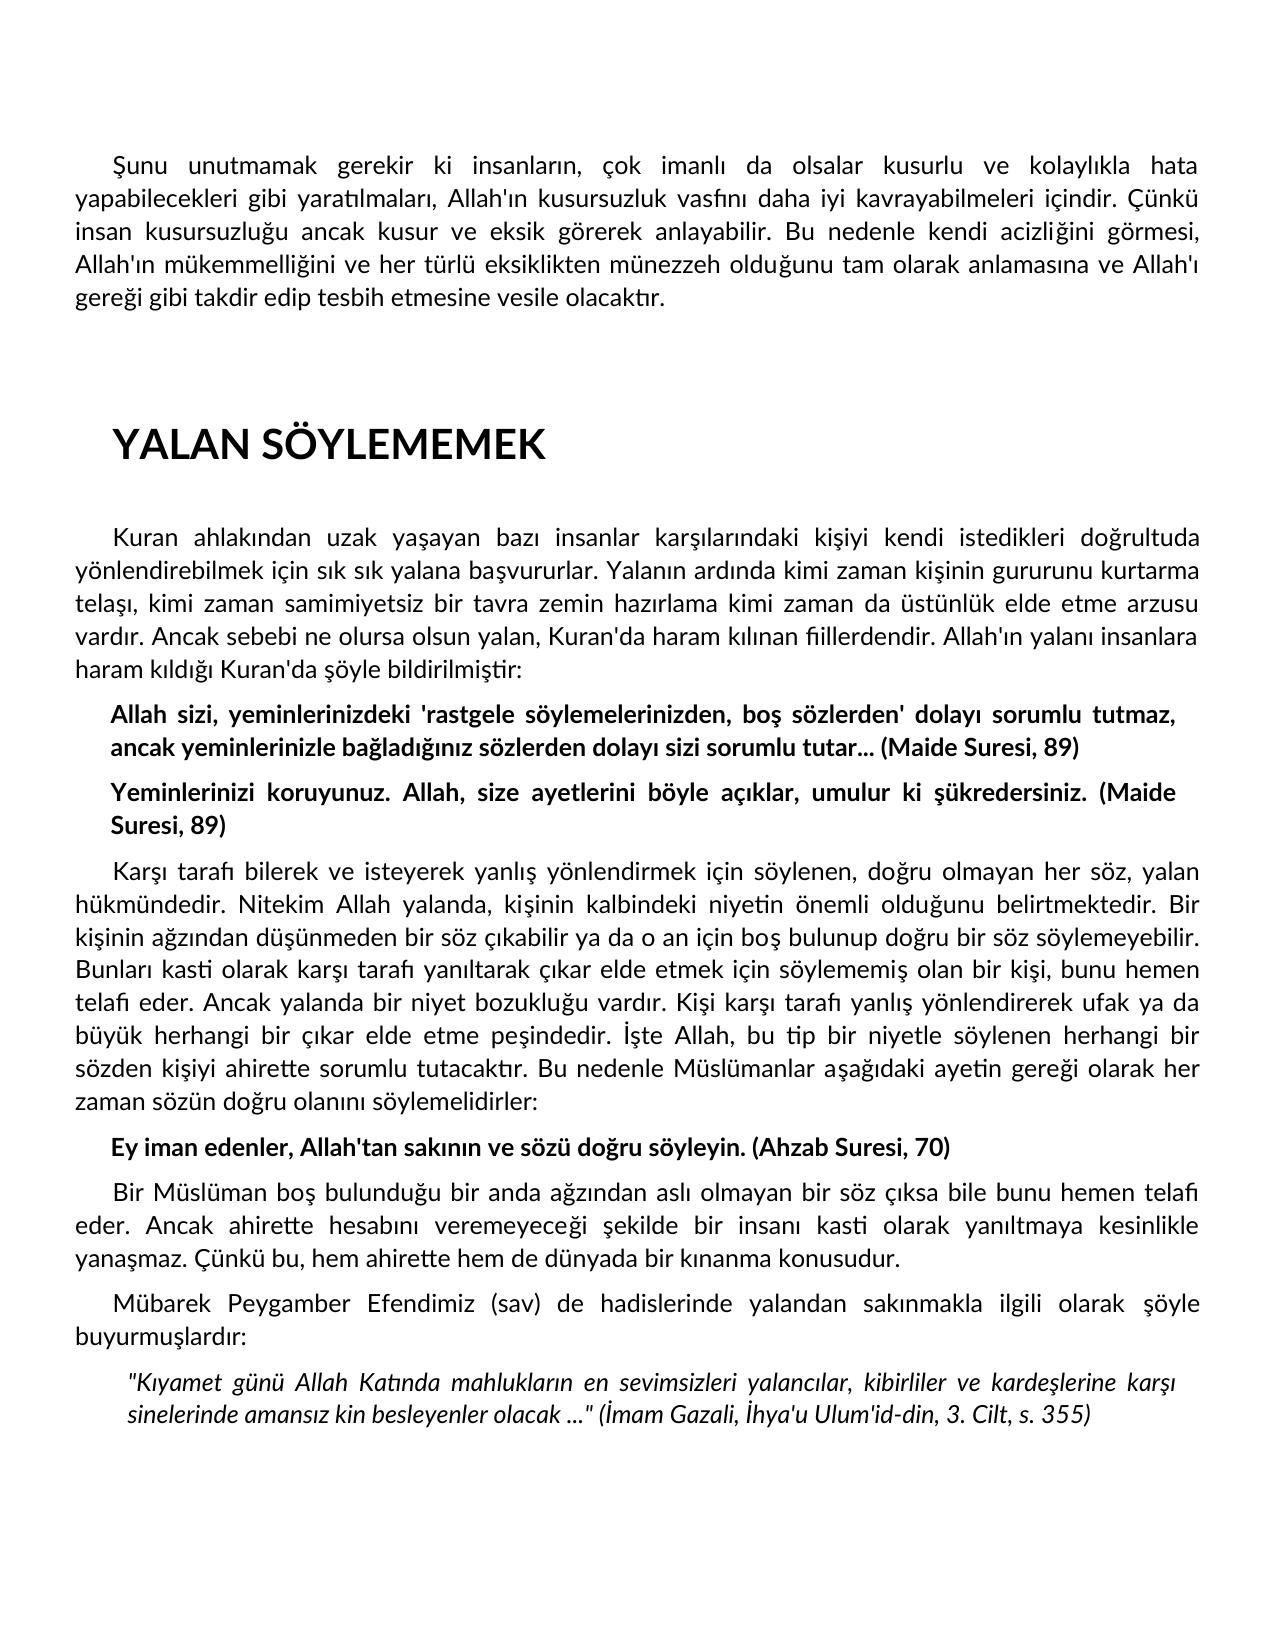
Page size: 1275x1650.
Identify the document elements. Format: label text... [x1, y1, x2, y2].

text Yeminlerinizi koruyunuz. Allah, size ayetlerini böyle açıklar, umulur ki şükredersiniz. (Maide Suresi, 89) [110, 777, 1178, 840]
text Karşı tarafı bilerek ve isteyerek yanlış yönlendirmek için söylenen, doğru olmayan her söz, yalan hükmündedir. Nitekim Allah yalanda, kişinin kalbindeki niyetin önemli olduğunu belirtmektedir. Bir kişinin ağzından düşünmeden bir söz çıkabilir ya da o an için boş bulunup doğru bir söz söylemeyebilir. Bunları kasti olarak karşı tarafı yanıltarak çıkar elde etmek için söylememiş olan bir kişi, bunu hemen telafi eder. Ancak yalanda bir niyet bozukluğu vardır. Kişi karşı tarafı yanlış yönlendirerek ufak ya da büyük herhangi bir çıkar elde etme peşindedir. İşte Allah, bu tip bir niyetle söylenen herhangi bir sözden kişiyi ahirette sorumlu tutacaktır. Bu nedenle Müslümanlar aşağıdaki ayetin gereği olarak her zaman sözün doğru olanını söylemelidirler: [75, 855, 1200, 1116]
text Kuran ahlakından uzak yaşayan bazı insanlar karşılarındaki kişiyi kendi istedikleri doğrultuda yönlendirebilmek için sık sık yalana başvururlar. Yalanın ardında kimi zaman kişinin gururunu kurtarma telaşı, kimi zaman samimiyetsiz bir tavra zemin hazırlama kimi zaman da üstünlük elde etme arzusu vardır. Ancak sebebi ne olursa olsun yalan, Kuran'da haram kılınan fiillerdendir. Allah'ın yalanı insanlara haram kıldığı Kuran'da şöyle bildirilmiştir: [75, 522, 1200, 683]
text Mübarek Peygamber Efendimiz (sav) de hadislerinde yalandan sakınmakla ilgili olarak şöyle buyurmuşlardır: [75, 1288, 1200, 1351]
subtitle YALAN SÖYLEMEMEK [112, 418, 1200, 468]
text Şunu unutmamak gerekir ki insanların, çok imanlı da olsalar kusurlu ve kolaylıkla hata yapabilecekleri gibi yaratılmaları, Allah'ın kusursuzluk vasfını daha iyi kavrayabilmeleri içindir. Çünkü insan kusursuzluğu ancak kusur ve eksik görerek anlayabilir. Bu nedenle kendi acizliğini görmesi, Allah'ın mükemmelliğini ve her türlü eksiklikten münezzeh olduğunu tam olarak anlamasına ve Allah'ı gereği gibi takdir edip tesbih etmesine vesile olacaktır. [75, 150, 1200, 312]
text "Kıyamet günü Allah Katında mahlukların en sevimsizleri yalancılar, kibirliler ve kardeşlerine karşı sinelerinde amansız kin besleyenler olacak ..." (İmam Gazali, İhya'u Ulum'id-din, 3. Cilt, s. 355) [127, 1366, 1177, 1429]
text Allah sizi, yeminlerinizdeki 'rastgele söylemelerinizden, boş sözlerden' dolayı sorumlu tutmaz, ancak yeminlerinizle bağladığınız sözlerden dolayı sizi sorumlu tutar... (Maide Suresi, 89) [110, 699, 1178, 762]
text Bir Müslüman boş bulunduğu bir anda ağzından aslı olmayan bir söz çıksa bile bunu hemen telafi eder. Ancak ahirette hesabını veremeyeceği şekilde bir insanı kasti olarak yanıltmaya kesinlikle yanaşmaz. Çünkü bu, hem ahirette hem de dünyada bir kınanma konusudur. [75, 1177, 1200, 1272]
text Ey iman edenler, Allah'tan sakının ve sözü doğru söyleyin. (Ahzab Suresi, 70) [110, 1131, 1178, 1161]
